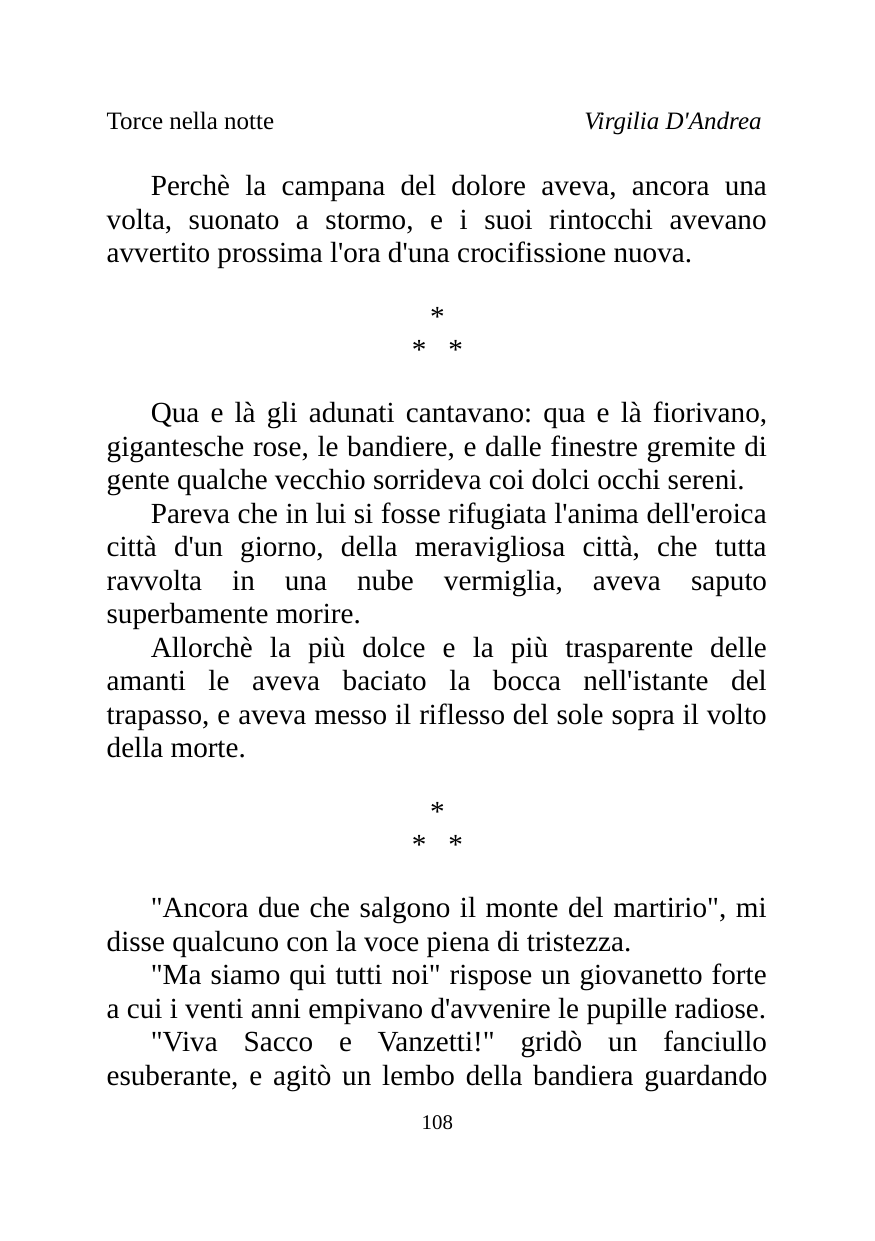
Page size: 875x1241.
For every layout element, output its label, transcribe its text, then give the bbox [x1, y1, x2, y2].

text "Viva Sacco e Vanzetti!" gridò un fanciullo esuberante, e agitò un lembo della bandiera guardando [106, 1024, 768, 1091]
text "Ma siamo qui tutti noi" rispose un giovanetto forte a cui i venti anni empivano d'avvenire le pupille radiose. [106, 957, 768, 1024]
text Perchè la campana del dolore aveva, ancora una volta, suonato a stormo, e i suoi rintocchi avevano avvertito prossima l'ora d'una crocifissione nuova. [106, 168, 768, 269]
text * * * [106, 299, 768, 366]
text "Ancora due che salgono il monte del martirio", mi disse qualcuno con la voce piena di tristezza. [106, 890, 768, 957]
text Qua e là gli adunati cantavano: qua e là fiorivano, gigantesche rose, le bandiere, e dalle finestre gremite di gente qualche vecchio sorrideva coi dolci occhi sereni. [106, 395, 768, 496]
text * * * [106, 794, 768, 861]
text Pareva che in lui si fosse rifugiata l'anima dell'eroica città d'un giorno, della meravigliosa città, che tutta ravvolta in una nube vermiglia, aveva saputo superbamente morire. [106, 496, 768, 630]
text Allorchè la più dolce e la più trasparente delle amanti le aveva baciato la bocca nell'istante del trapasso, e aveva messo il riflesso del sole sopra il volto della morte. [106, 630, 768, 764]
